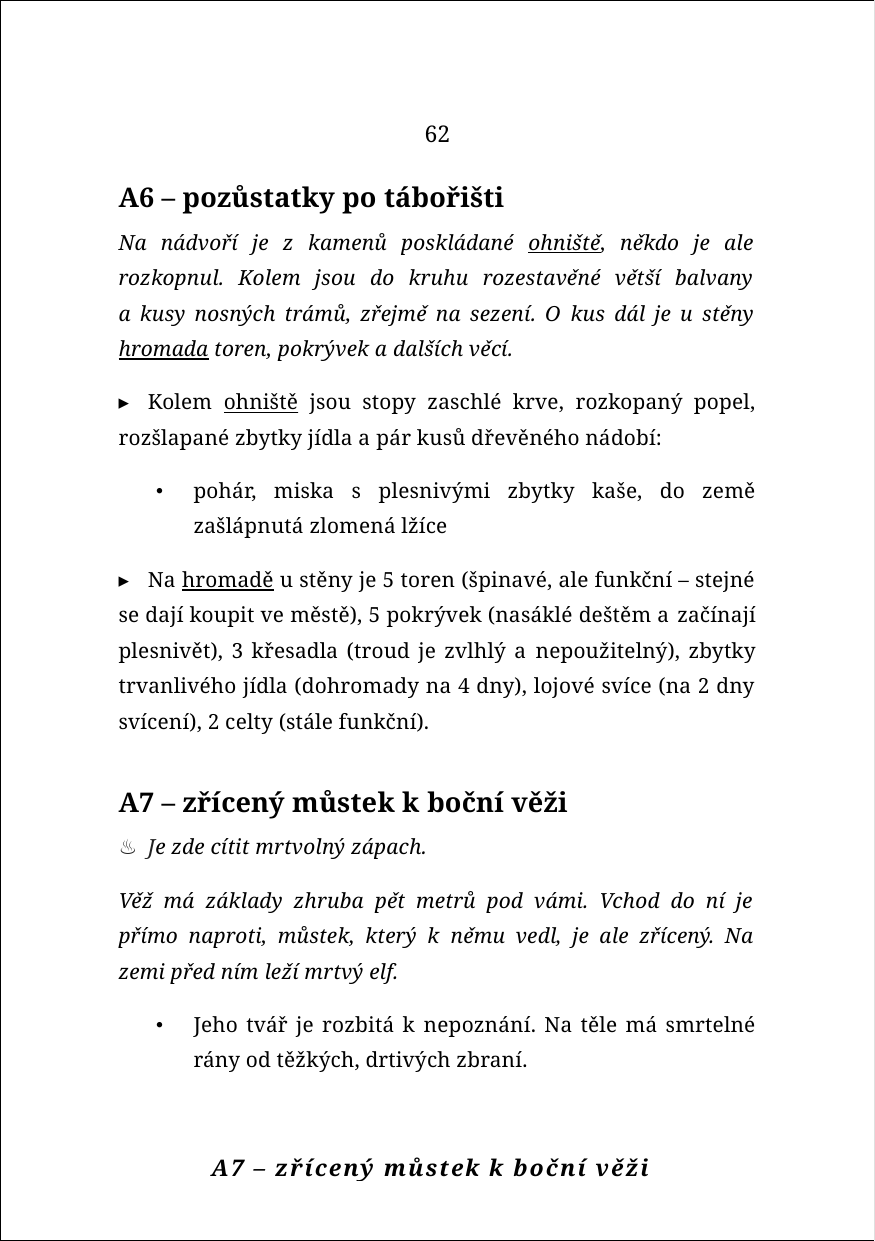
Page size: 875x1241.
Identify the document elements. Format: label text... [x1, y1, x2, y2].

list pohár, miska s⁠ plesnivými zbytky kaše, do země zašlápnutá zlomená lžíce [156, 476, 756, 540]
text ▸ Na hromadě u⁠ stěny je 5 toren (špinavé, ale funkční – stejné se dají koupit ve městě), 5 pokrývek (nasáklé deštěm a⁠ začínají plesnivět), 3 křesadla (troud je zvlhlý a⁠ nepoužitelný), zbytky trvanlivého jídla (dohromady na 4 dny), lojové svíce (na 2 dny svícení), 2 celty (stále funkční). [118, 565, 756, 735]
subtitle A6 – pozůstatky po tábořišti [118, 179, 756, 216]
list Jeho tvář je rozbitá k⁠ nepoznání. Na těle má smrtelné rány od těžkých, drtivých zbraní. [156, 1010, 756, 1074]
text ▸ Kolem ohniště jsou stopy zaschlé krve, rozkopaný popel, rozšlapané zbytky jídla a⁠ pár kusů dřevěného nádobí: [118, 387, 756, 451]
subtitle A7 – zřícený můstek k⁠ boční věži [118, 784, 756, 821]
text Na nádvoří je z⁠ kamenů poskládané ohniště, někdo je ale rozkopnul. Kolem jsou do kruhu rozestavěné větší balvany a⁠ kusy nosných trámů, zřejmě na sezení. O⁠ kus dál je u⁠ stěny hromada toren, pokrývek a⁠ dalších věcí. [118, 228, 756, 363]
text ♨ Je zde cítit mrtvolný zápach. [118, 832, 756, 861]
text Věž má základy zhruba pět metrů pod vámi. Vchod do ní je přímo naproti, můstek, který k⁠ němu vedl, je ale zřícený. Na zemi před ním leží mrtvý elf. [118, 886, 756, 985]
